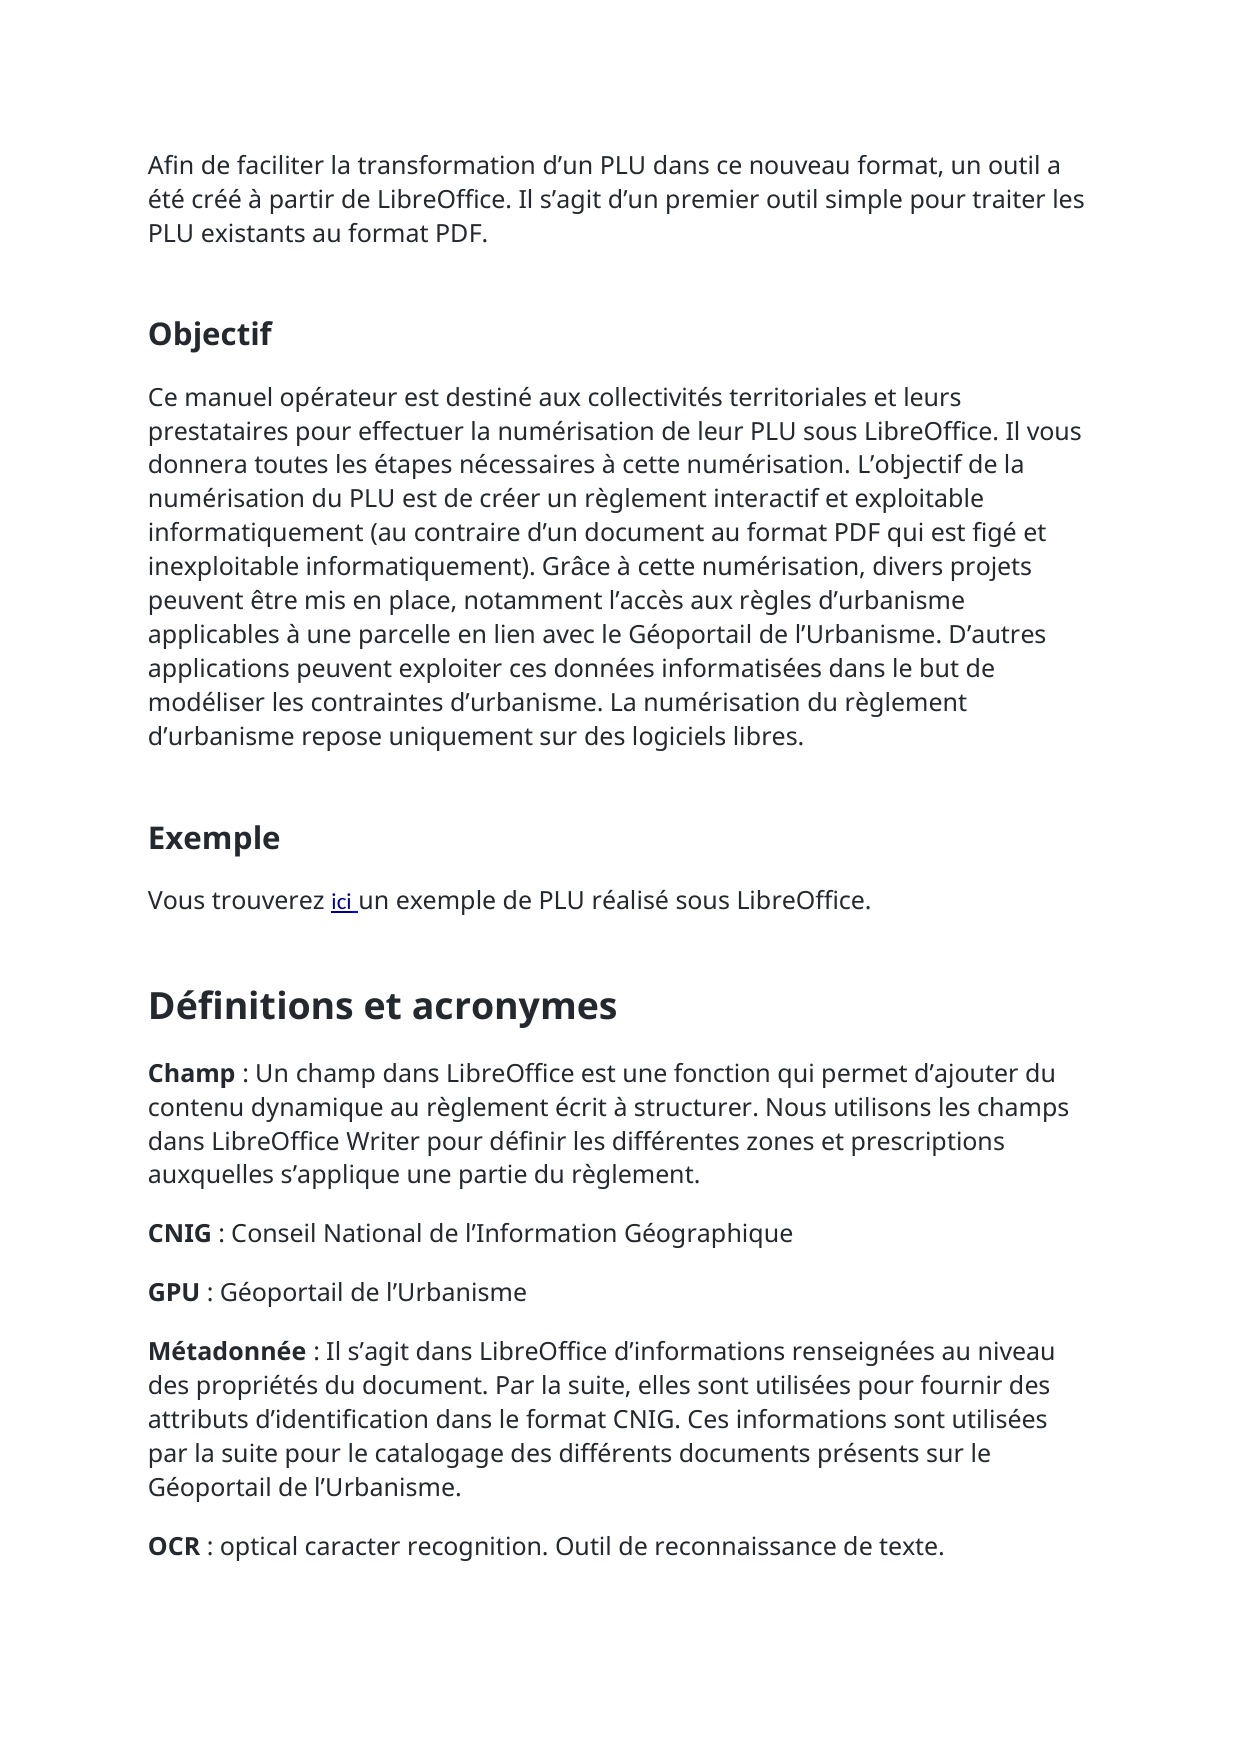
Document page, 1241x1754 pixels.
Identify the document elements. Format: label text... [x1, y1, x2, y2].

subtitle Définitions et acronymes [148, 979, 1093, 1031]
text CNIG : Conseil National de l’Information Géographique [148, 1216, 1093, 1250]
text Métadonnée : Il s’agit dans LibreOffice d’informations renseignées au niveau des propriétés du document. Par la suite, elles sont utilisées pour fournir des attributs d’identification dans le format CNIG. Ces informations sont utilisées par la suite pour le catalogage des différents documents présents sur le Géoportail de l’Urbanisme. [148, 1334, 1093, 1504]
subtitle Objectif [148, 312, 1093, 354]
text GPU : Géoportail de l’Urbanisme [148, 1275, 1093, 1309]
text Ce manuel opérateur est destiné aux collectivités territoriales et leurs prestataires pour effectuer la numérisation de leur PLU sous LibreOffice. Il vous donnera toutes les étapes nécessaires à cette numérisation. L’objectif de la numérisation du PLU est de créer un règlement interactif et exploitable informatiquement (au contraire d’un document au format PDF qui est figé et inexploitable informatiquement). Grâce à cette numérisation, divers projets peuvent être mis en place, notamment l’accès aux règles d’urbanisme applicables à une parcelle en lien avec le Géoportail de l’Urbanisme. D’autres applications peuvent exploiter ces données informatisées dans le but de modéliser les contraintes d’urbanisme. La numérisation du règlement d’urbanisme repose uniquement sur des logiciels libres. [148, 379, 1093, 753]
text Champ : Un champ dans LibreOffice est une fonction qui permet d’ajouter du contenu dynamique au règlement écrit à structurer. Nous utilisons les champs dans LibreOffice Writer pour définir les différentes zones et prescriptions auxquelles s’applique une partie du règlement. [148, 1056, 1093, 1191]
text OCR : optical caracter recognition. Outil de reconnaissance de texte. [148, 1529, 1093, 1563]
text Afin de faciliter la transformation d’un PLU dans ce nouveau format, un outil a été créé à partir de LibreOffice. Il s’agit d’un premier outil simple pour traiter les PLU existants au format PDF. [148, 148, 1093, 249]
text Vous trouverez ici un exemple de PLU réalisé sous LibreOffice. [148, 883, 1093, 917]
subtitle Exemple [148, 816, 1093, 858]
